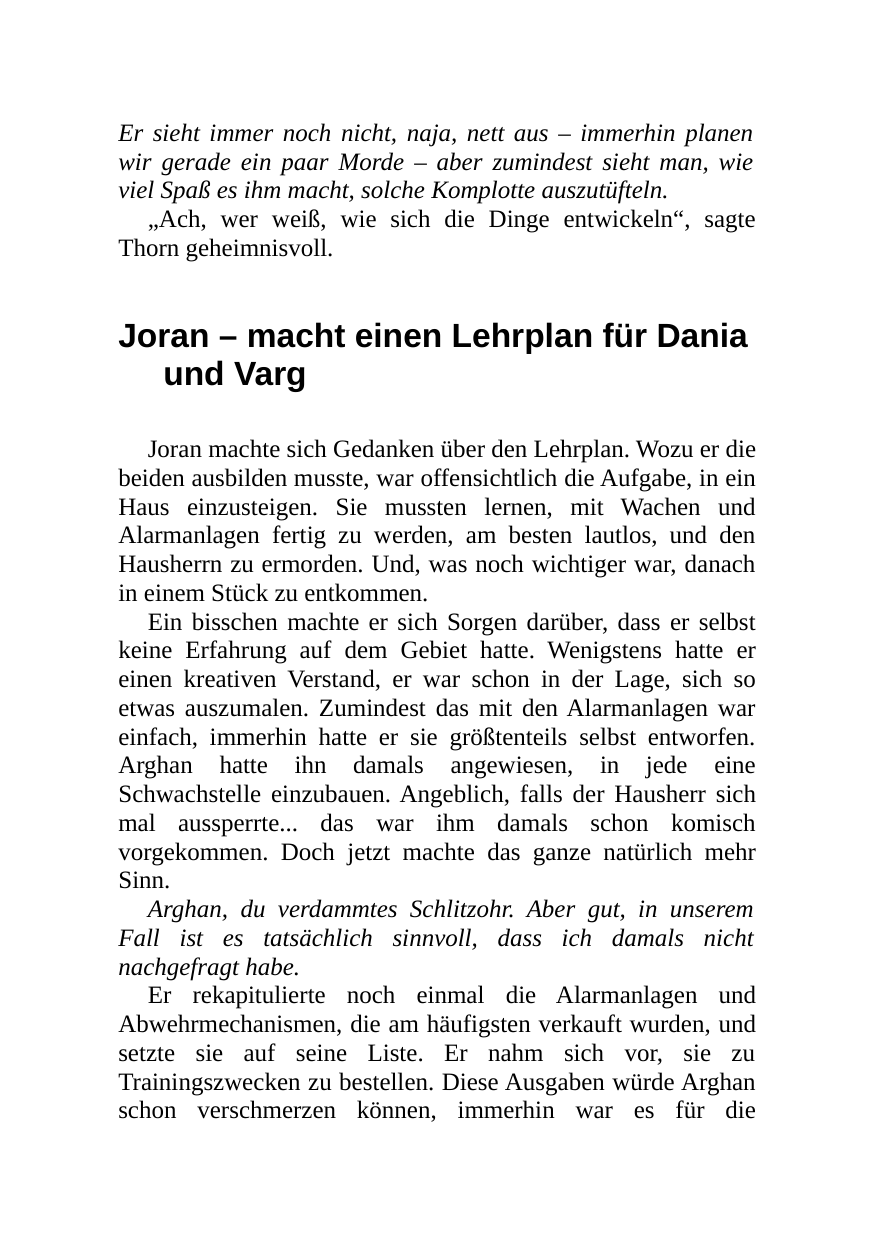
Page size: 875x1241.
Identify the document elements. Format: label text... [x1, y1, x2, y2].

text Ein bisschen machte er sich Sorgen darüber, dass er selbst keine Erfahrung auf dem Gebiet hatte. Wenigstens hatte er einen kreativen Verstand, er war schon in der Lage, sich so etwas auszumalen. Zumindest das mit den Alarmanlagen war einfach, immerhin hatte er sie größtenteils selbst entworfen. Arghan hatte ihn damals angewiesen, in jede eine Schwachstelle einzubauen. Angeblich, falls der Hausherr sich mal aussperrte... das war ihm damals schon komisch vorgekommen. Doch jetzt machte das ganze natürlich mehr Sinn. [118, 607, 756, 894]
text Joran machte sich Gedanken über den Lehrplan. Wozu er die beiden ausbilden musste, war offensichtlich die Aufgabe, in ein Haus einzusteigen. Sie mussten lernen, mit Wachen und Alarmanlagen fertig zu werden, am besten lautlos, und den Hausherrn zu ermorden. Und, was noch wichtiger war, danach in einem Stück zu entkommen. [118, 434, 756, 607]
text Arghan, du verdammtes Schlitzohr. Aber gut, in unserem Fall ist es tatsächlich sinnvoll, dass ich damals nicht nachgefragt habe. [118, 894, 756, 980]
text Er sieht immer noch nicht, naja, nett aus – immerhin planen wir gerade ein paar Morde – aber zumindest sieht man, wie viel Spaß es ihm macht, solche Komplotte auszutüfteln. [118, 118, 756, 204]
text „Ach, wer weiß, wie sich die Dinge entwickeln“, sagte Thorn geheimnisvoll. [118, 204, 756, 262]
text Er rekapitulierte noch einmal die Alarmanlagen und Abwehrmechanismen, die am häufigsten verkauft wurden, und setzte sie auf seine Liste. Er nahm sich vor, sie zu Trainingszwecken zu bestellen. Diese Ausgaben würde Arghan schon verschmerzen können, immerhin war es für die [118, 980, 756, 1124]
subtitle Joran – macht einen Lehrplan für Dania und Varg [118, 316, 756, 393]
